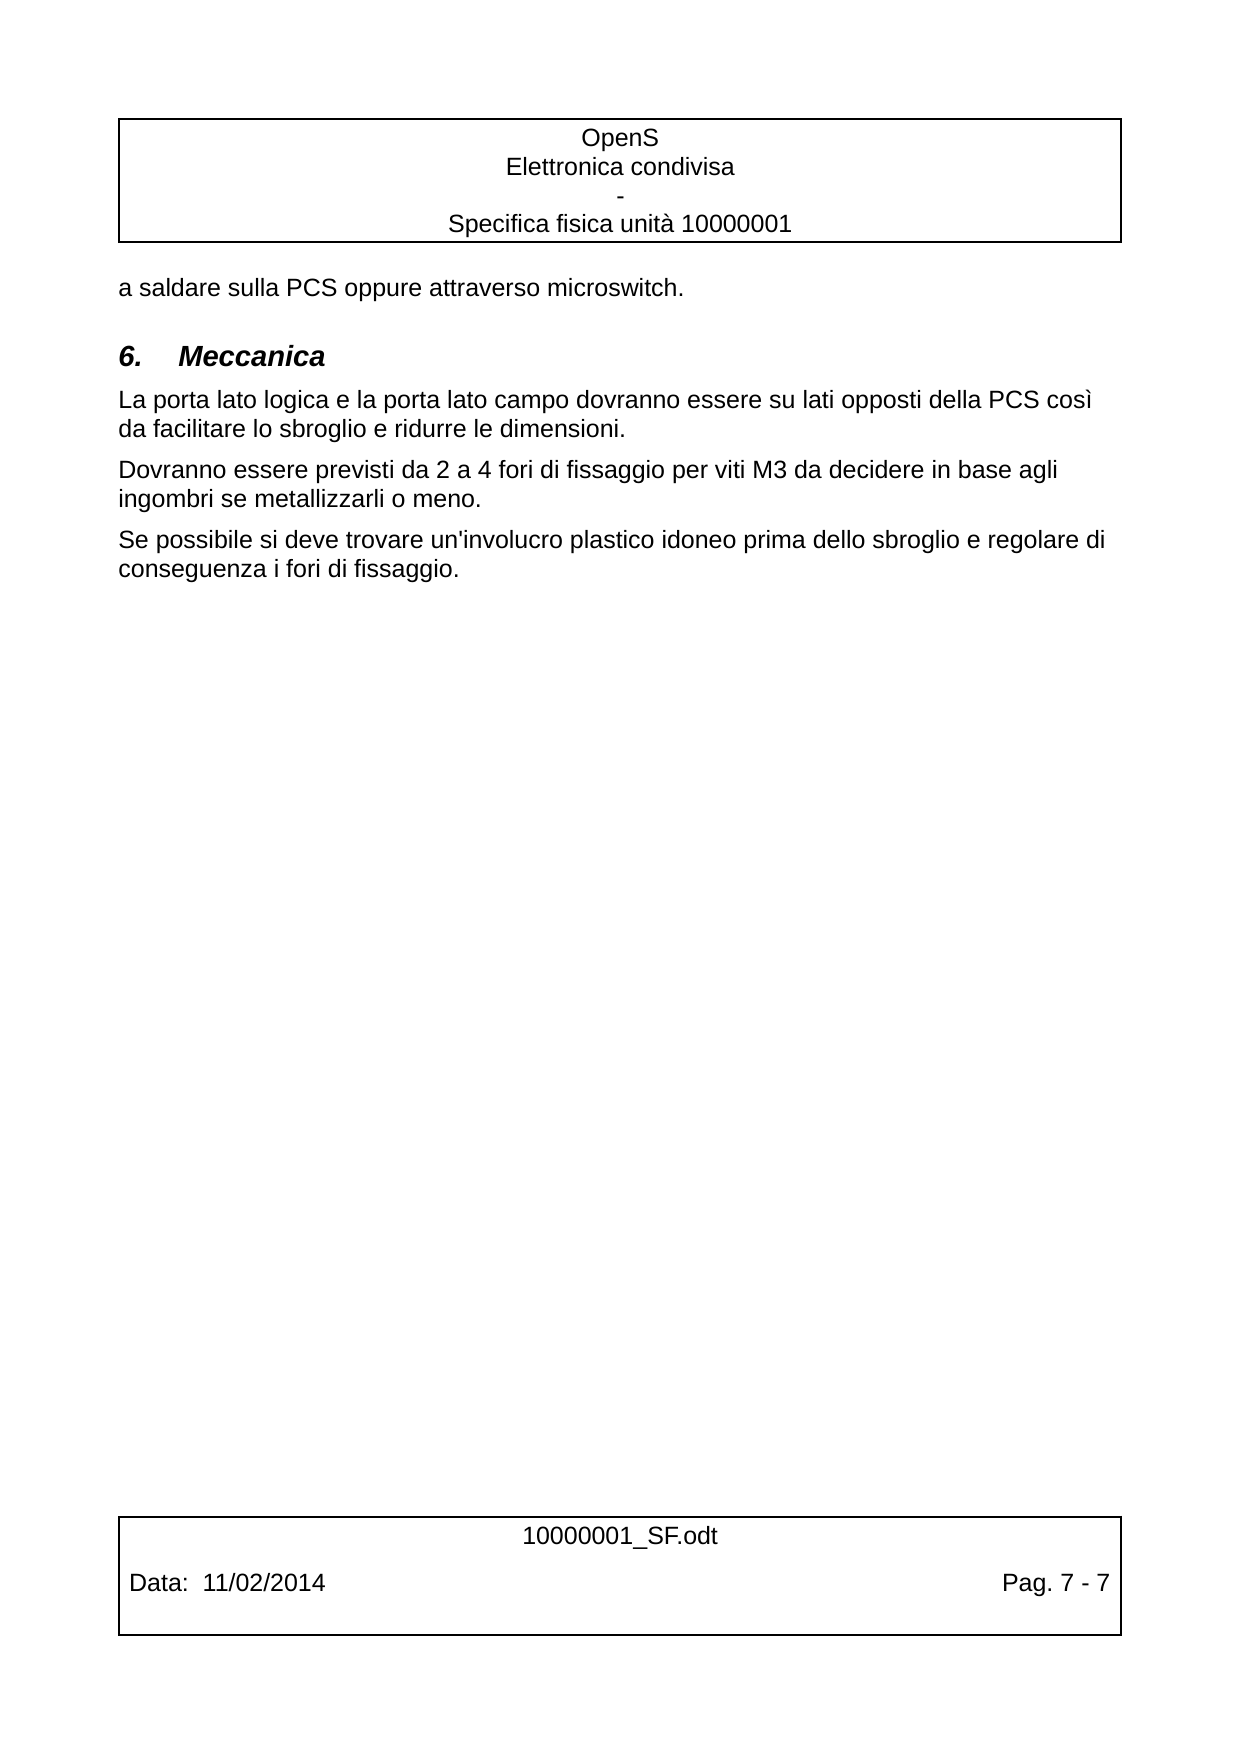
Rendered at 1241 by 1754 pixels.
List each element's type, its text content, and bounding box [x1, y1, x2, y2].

text Dovranno essere previsti da 2 a 4 fori di fissaggio per viti M3 da decidere in base agli ingombri se metallizzarli o meno. [118, 455, 1122, 512]
text a saldare sulla PCS oppure attraverso microswitch. [118, 273, 1122, 301]
text La porta lato logica e la porta lato campo dovranno essere su lati opposti della PCS così da facilitare lo sbroglio e ridurre le dimensioni. [118, 385, 1122, 442]
subtitle Meccanica [118, 339, 1122, 372]
text Se possibile si deve trovare un'involucro plastico idoneo prima dello sbroglio e regolare di conseguenza i fori di fissaggio. [118, 525, 1122, 582]
